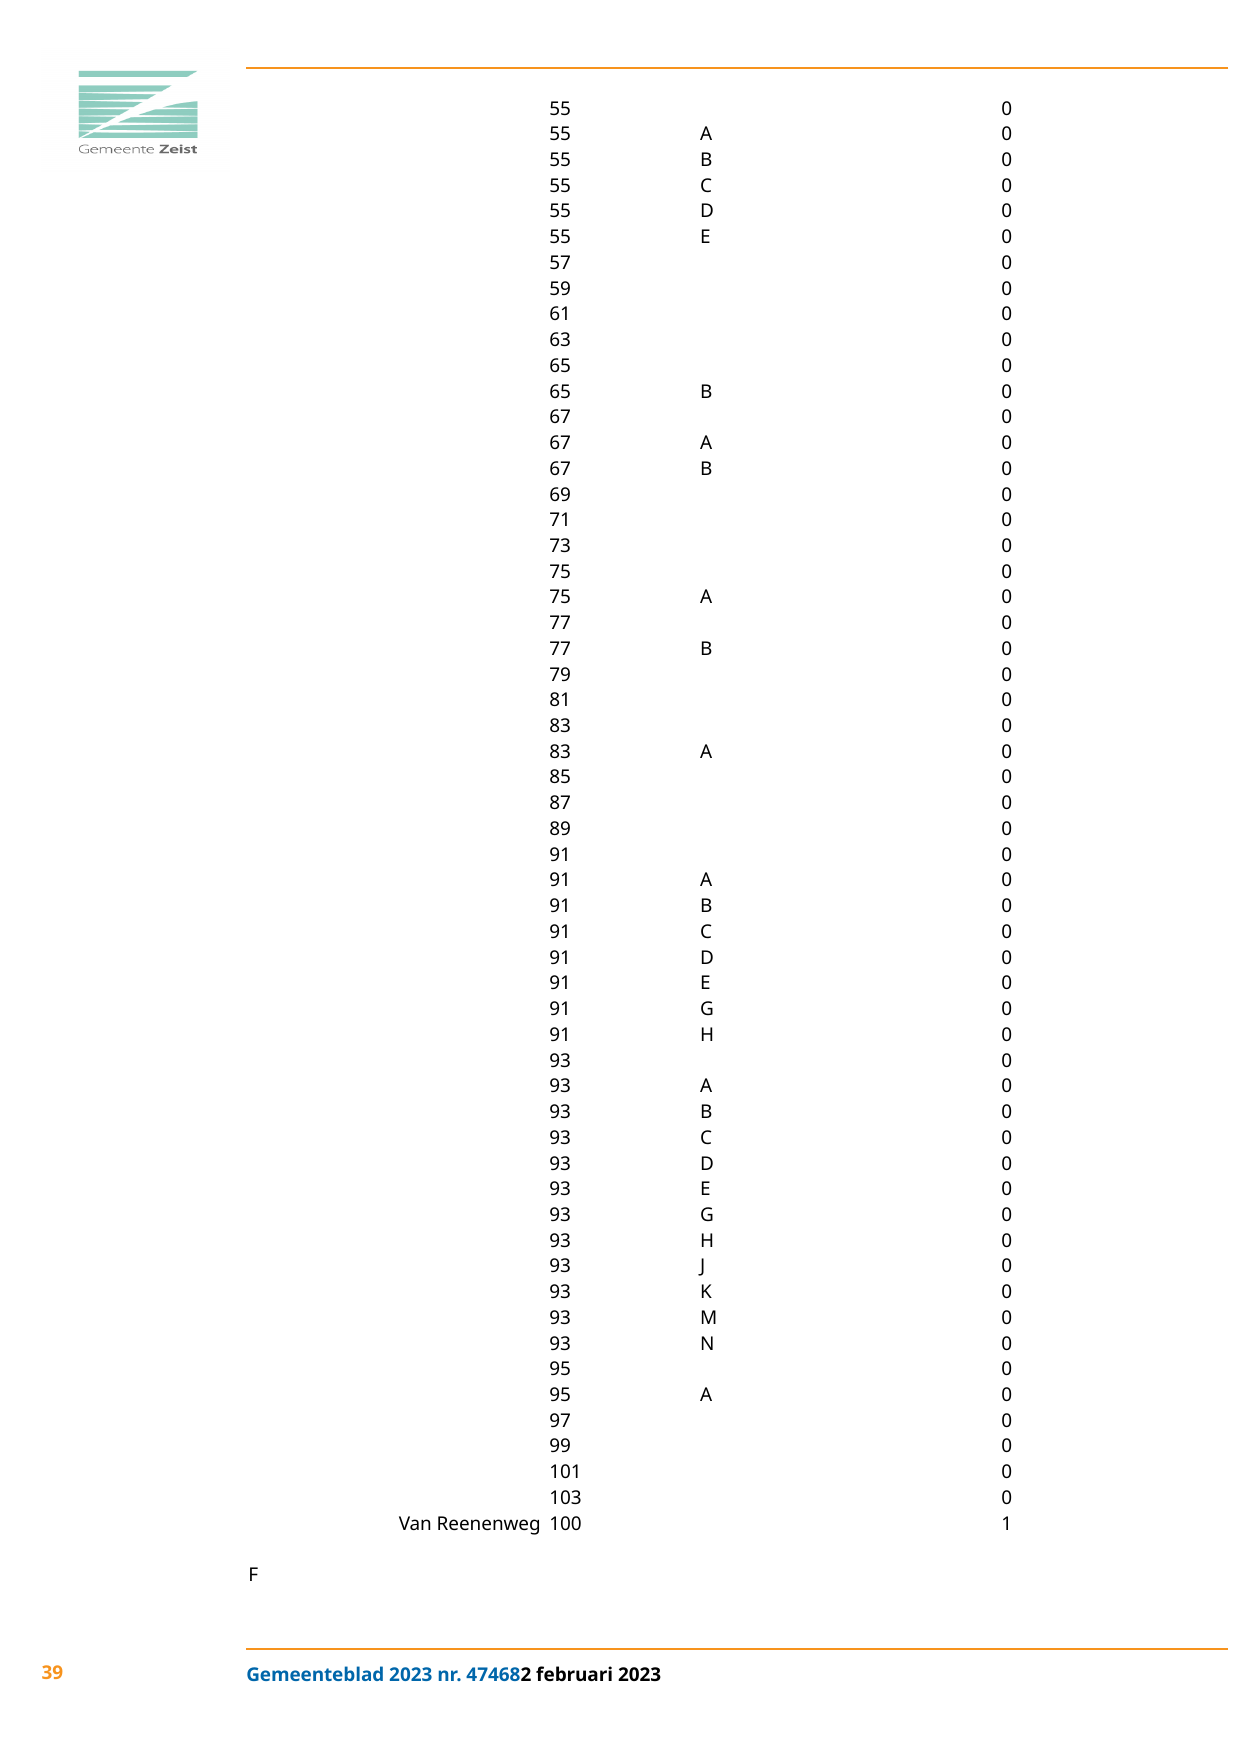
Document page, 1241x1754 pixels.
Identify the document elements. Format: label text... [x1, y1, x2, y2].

table_cell [850, 1459, 1001, 1484]
table_cell [399, 995, 549, 1021]
table_cell 61 [549, 301, 700, 326]
table_cell [700, 1484, 850, 1510]
table_cell [248, 815, 398, 841]
table_cell [248, 712, 398, 738]
table_cell [248, 224, 398, 249]
table_cell [399, 687, 549, 712]
table_cell [248, 326, 398, 352]
table_cell [399, 712, 549, 738]
table_cell [700, 532, 850, 558]
table_cell 0 [1001, 455, 1152, 481]
table_cell [850, 764, 1001, 789]
table_cell [850, 1561, 1001, 1587]
table_cell 0 [1001, 867, 1152, 892]
table_cell [248, 532, 398, 558]
table_cell [248, 249, 398, 275]
table_cell 0 [1001, 352, 1152, 378]
table_cell [399, 172, 549, 198]
table_cell [399, 1536, 549, 1561]
table_cell 0 [1001, 429, 1152, 455]
table_cell A [700, 429, 850, 455]
table_cell [399, 944, 549, 969]
table_cell 0 [1001, 506, 1152, 532]
table_cell 63 [549, 326, 700, 352]
table_cell 93 [549, 1330, 700, 1356]
table_cell [850, 275, 1001, 301]
table_cell M [700, 1304, 850, 1330]
table_cell [248, 1381, 398, 1407]
table_cell [399, 1484, 549, 1510]
table_cell [850, 1330, 1001, 1356]
table_cell 0 [1001, 1484, 1152, 1510]
table_cell [399, 455, 549, 481]
table_cell [248, 378, 398, 403]
table_cell 55 [549, 146, 700, 172]
table_cell [399, 790, 549, 815]
table_cell F [248, 1561, 398, 1587]
table_cell [1001, 1561, 1152, 1587]
table_cell [248, 609, 398, 635]
table_cell [248, 790, 398, 815]
table_cell 77 [549, 609, 700, 635]
table_cell 55 [549, 224, 700, 249]
table_cell [700, 661, 850, 687]
table_cell [700, 1510, 850, 1536]
table_cell 0 [1001, 1459, 1152, 1484]
table_cell 0 [1001, 146, 1152, 172]
table_cell 0 [1001, 1047, 1152, 1072]
table_cell [850, 224, 1001, 249]
table_cell [399, 1356, 549, 1381]
table_cell 0 [1001, 790, 1152, 815]
table_cell [248, 764, 398, 789]
table_cell [248, 584, 398, 609]
table_cell [399, 429, 549, 455]
table_cell 93 [549, 1304, 700, 1330]
table_cell [399, 249, 549, 275]
table_cell 91 [549, 893, 700, 918]
table_cell [700, 95, 850, 121]
table_cell [399, 224, 549, 249]
table_cell [700, 764, 850, 789]
table_cell 95 [549, 1381, 700, 1407]
table_cell E [700, 224, 850, 249]
table_cell [850, 1150, 1001, 1175]
table_cell [248, 481, 398, 506]
table_cell [248, 95, 398, 121]
table_cell [700, 1047, 850, 1072]
table_cell [850, 1278, 1001, 1304]
table_cell H [700, 1227, 850, 1253]
table_cell [700, 481, 850, 506]
table_cell [850, 1433, 1001, 1458]
table_cell 77 [549, 635, 700, 661]
table_cell [248, 1021, 398, 1047]
table_cell D [700, 1150, 850, 1175]
table_cell [700, 687, 850, 712]
table_cell [248, 944, 398, 969]
table_cell [248, 1536, 398, 1561]
table_cell 75 [549, 584, 700, 609]
table_cell 93 [549, 1073, 700, 1098]
table_cell [399, 918, 549, 944]
table_cell [850, 661, 1001, 687]
table_cell 93 [549, 1047, 700, 1072]
table_cell 67 [549, 429, 700, 455]
table_cell [850, 1536, 1001, 1561]
table_cell 0 [1001, 1278, 1152, 1304]
table_cell [248, 918, 398, 944]
table_cell [700, 275, 850, 301]
table_cell 59 [549, 275, 700, 301]
table_cell [248, 275, 398, 301]
table_cell [850, 429, 1001, 455]
table_cell 65 [549, 352, 700, 378]
table_cell [399, 1253, 549, 1278]
table_cell [850, 1124, 1001, 1150]
table_cell [700, 790, 850, 815]
table_cell 75 [549, 558, 700, 584]
table_cell [248, 172, 398, 198]
table_cell [850, 1381, 1001, 1407]
table_cell 0 [1001, 1098, 1152, 1124]
table_cell [399, 378, 549, 403]
table_cell [700, 1433, 850, 1458]
table_cell [1001, 1536, 1152, 1561]
table_cell 0 [1001, 198, 1152, 223]
table_cell [399, 1433, 549, 1458]
table_cell [850, 738, 1001, 764]
table_cell [399, 352, 549, 378]
table_cell [399, 764, 549, 789]
table_cell 0 [1001, 558, 1152, 584]
table_cell H [700, 1021, 850, 1047]
table_cell N [700, 1330, 850, 1356]
table_cell 0 [1001, 1021, 1152, 1047]
table_cell 0 [1001, 609, 1152, 635]
table_cell [248, 1047, 398, 1072]
table_cell 55 [549, 121, 700, 146]
table_cell [399, 301, 549, 326]
table_cell 91 [549, 1021, 700, 1047]
table_cell 0 [1001, 712, 1152, 738]
table_cell [850, 609, 1001, 635]
table_cell [399, 532, 549, 558]
table_cell Van Reenenweg [399, 1510, 549, 1536]
table_cell [248, 1484, 398, 1510]
table_cell 93 [549, 1098, 700, 1124]
table_cell 0 [1001, 1330, 1152, 1356]
table_cell D [700, 944, 850, 969]
table_cell 99 [549, 1433, 700, 1458]
table_cell 93 [549, 1227, 700, 1253]
table_cell 91 [549, 918, 700, 944]
table_cell [248, 558, 398, 584]
table_cell [248, 1098, 398, 1124]
table_cell [700, 558, 850, 584]
table_cell [399, 1150, 549, 1175]
table_cell [399, 275, 549, 301]
table_cell [850, 249, 1001, 275]
table_cell [399, 1201, 549, 1227]
table_cell C [700, 1124, 850, 1150]
table_cell 0 [1001, 1356, 1152, 1381]
table_cell A [700, 1073, 850, 1098]
table_cell 0 [1001, 893, 1152, 918]
table_cell [248, 1073, 398, 1098]
table_cell [850, 841, 1001, 867]
table_cell 93 [549, 1124, 700, 1150]
table_cell 1 [1001, 1510, 1152, 1536]
table_cell [248, 893, 398, 918]
table_cell J [700, 1253, 850, 1278]
table_cell 93 [549, 1253, 700, 1278]
table_cell B [700, 893, 850, 918]
table_cell [399, 841, 549, 867]
table_cell [399, 198, 549, 223]
table_cell [248, 1304, 398, 1330]
table_cell [700, 326, 850, 352]
table_cell [850, 1201, 1001, 1227]
table_cell 73 [549, 532, 700, 558]
table_cell [850, 1407, 1001, 1433]
table_cell [248, 1356, 398, 1381]
table_cell [700, 506, 850, 532]
table_cell A [700, 1381, 850, 1407]
table_cell 0 [1001, 1381, 1152, 1407]
table_cell A [700, 121, 850, 146]
table_cell [248, 506, 398, 532]
table_cell [700, 404, 850, 429]
table_cell 0 [1001, 404, 1152, 429]
table_cell 0 [1001, 249, 1152, 275]
table_cell G [700, 995, 850, 1021]
table_cell 0 [1001, 481, 1152, 506]
table_cell B [700, 378, 850, 403]
table_cell 0 [1001, 970, 1152, 995]
table_cell [399, 1561, 549, 1587]
table_cell [399, 867, 549, 892]
table_cell [248, 738, 398, 764]
table_cell 0 [1001, 275, 1152, 301]
table_cell A [700, 738, 850, 764]
table_cell 0 [1001, 1433, 1152, 1458]
table_cell [248, 867, 398, 892]
table_cell [850, 326, 1001, 352]
table_cell [850, 1047, 1001, 1072]
table_cell [850, 790, 1001, 815]
table_cell [399, 635, 549, 661]
table_cell [248, 1433, 398, 1458]
table_cell [549, 1561, 700, 1587]
table_cell [700, 1459, 850, 1484]
table_cell [248, 404, 398, 429]
table_cell 57 [549, 249, 700, 275]
table_cell [399, 1227, 549, 1253]
table_cell 91 [549, 867, 700, 892]
table_cell [248, 841, 398, 867]
table_cell B [700, 455, 850, 481]
table_cell K [700, 1278, 850, 1304]
table_cell [248, 1150, 398, 1175]
table_cell [399, 661, 549, 687]
table_cell [700, 1561, 850, 1587]
table_cell 0 [1001, 1124, 1152, 1150]
table_cell 85 [549, 764, 700, 789]
table_cell [850, 506, 1001, 532]
table_cell [248, 970, 398, 995]
table_cell [850, 970, 1001, 995]
table_cell 0 [1001, 1407, 1152, 1433]
table_cell [700, 352, 850, 378]
table_cell 97 [549, 1407, 700, 1433]
table_cell 93 [549, 1150, 700, 1175]
table_cell [399, 1407, 549, 1433]
table_cell B [700, 146, 850, 172]
table_cell 89 [549, 815, 700, 841]
table_cell [248, 687, 398, 712]
table_cell A [700, 584, 850, 609]
table_cell [248, 429, 398, 455]
table_cell [850, 1484, 1001, 1510]
table_cell [399, 893, 549, 918]
table_cell 0 [1001, 1201, 1152, 1227]
table_cell [850, 995, 1001, 1021]
table_cell [850, 95, 1001, 121]
table_cell [850, 558, 1001, 584]
table_cell 0 [1001, 995, 1152, 1021]
table_cell [850, 1175, 1001, 1201]
table_cell E [700, 970, 850, 995]
table_cell [850, 687, 1001, 712]
table_cell 103 [549, 1484, 700, 1510]
table_cell 0 [1001, 944, 1152, 969]
table_cell 55 [549, 172, 700, 198]
table_cell 0 [1001, 1253, 1152, 1278]
table_cell [248, 995, 398, 1021]
table_cell [700, 249, 850, 275]
table_cell [399, 1459, 549, 1484]
table_cell [248, 198, 398, 223]
table_cell 0 [1001, 378, 1152, 403]
table_cell [850, 172, 1001, 198]
table_cell [248, 661, 398, 687]
table_cell [399, 121, 549, 146]
table_cell 65 [549, 378, 700, 403]
table_cell [248, 1227, 398, 1253]
table_cell [399, 506, 549, 532]
table_cell [399, 481, 549, 506]
table_cell 101 [549, 1459, 700, 1484]
table_cell [700, 815, 850, 841]
table_cell [248, 1330, 398, 1356]
table_cell [850, 584, 1001, 609]
table_cell [850, 198, 1001, 223]
table_cell 0 [1001, 584, 1152, 609]
table_cell [700, 712, 850, 738]
table_cell [549, 1536, 700, 1561]
table_cell [850, 815, 1001, 841]
table_cell 79 [549, 661, 700, 687]
table_cell [399, 584, 549, 609]
table_cell [700, 609, 850, 635]
table_cell [850, 893, 1001, 918]
table_cell 0 [1001, 1150, 1152, 1175]
table_cell [248, 1253, 398, 1278]
table_cell 0 [1001, 635, 1152, 661]
table_cell [399, 326, 549, 352]
table_cell [399, 404, 549, 429]
table_cell 83 [549, 712, 700, 738]
table_cell 93 [549, 1201, 700, 1227]
table_cell [248, 1124, 398, 1150]
table_cell G [700, 1201, 850, 1227]
table_cell [399, 1073, 549, 1098]
table_cell [399, 738, 549, 764]
table_cell [700, 1356, 850, 1381]
table_cell [399, 146, 549, 172]
table_cell [399, 95, 549, 121]
table_cell 95 [549, 1356, 700, 1381]
table_cell 0 [1001, 764, 1152, 789]
table_cell 71 [549, 506, 700, 532]
table_cell [248, 121, 398, 146]
table_cell 55 [549, 198, 700, 223]
table_cell 0 [1001, 532, 1152, 558]
table_cell 91 [549, 841, 700, 867]
table_cell 0 [1001, 301, 1152, 326]
table_cell [399, 1124, 549, 1150]
table_cell [850, 121, 1001, 146]
table_cell 0 [1001, 687, 1152, 712]
table_cell [248, 1407, 398, 1433]
picture [41, 47, 231, 172]
table_cell [850, 1510, 1001, 1536]
table_cell [850, 1253, 1001, 1278]
table_cell [399, 1278, 549, 1304]
table_cell [700, 1536, 850, 1561]
table_cell C [700, 918, 850, 944]
table_cell [248, 1510, 398, 1536]
table_cell [248, 455, 398, 481]
table_cell 0 [1001, 95, 1152, 121]
table_cell A [700, 867, 850, 892]
table_cell [850, 918, 1001, 944]
table_cell 0 [1001, 1304, 1152, 1330]
table_cell [248, 1201, 398, 1227]
table_cell 67 [549, 404, 700, 429]
table_cell [399, 609, 549, 635]
table_cell [248, 352, 398, 378]
table_cell 0 [1001, 1227, 1152, 1253]
table_cell 0 [1001, 918, 1152, 944]
table_cell [850, 1098, 1001, 1124]
table_cell [850, 1073, 1001, 1098]
table_cell 0 [1001, 661, 1152, 687]
table_cell [850, 146, 1001, 172]
table_cell [700, 841, 850, 867]
table_cell 55 [549, 95, 700, 121]
table_cell [399, 1304, 549, 1330]
table_cell 0 [1001, 841, 1152, 867]
table_cell 100 [549, 1510, 700, 1536]
table_cell [399, 558, 549, 584]
table_cell [248, 1278, 398, 1304]
table_cell C [700, 172, 850, 198]
table_cell [248, 1175, 398, 1201]
table_cell E [700, 1175, 850, 1201]
table_cell [248, 1459, 398, 1484]
table_cell [399, 1047, 549, 1072]
table_cell [850, 1304, 1001, 1330]
table_cell 83 [549, 738, 700, 764]
table_cell 0 [1001, 172, 1152, 198]
table_cell [248, 635, 398, 661]
table_cell [850, 1021, 1001, 1047]
table_cell 0 [1001, 815, 1152, 841]
table_cell [248, 301, 398, 326]
table_cell 0 [1001, 738, 1152, 764]
table_cell 91 [549, 995, 700, 1021]
table_cell [850, 532, 1001, 558]
table_cell 0 [1001, 121, 1152, 146]
table_cell 93 [549, 1175, 700, 1201]
table_cell [850, 944, 1001, 969]
table_cell 0 [1001, 326, 1152, 352]
table_cell [850, 635, 1001, 661]
table_cell [399, 1381, 549, 1407]
table_cell [399, 970, 549, 995]
table_cell [850, 1356, 1001, 1381]
table_cell 69 [549, 481, 700, 506]
table_cell [399, 815, 549, 841]
table_cell [850, 378, 1001, 403]
table_cell [850, 1227, 1001, 1253]
table_cell 87 [549, 790, 700, 815]
table_cell [850, 301, 1001, 326]
table_cell 0 [1001, 1073, 1152, 1098]
table_cell 81 [549, 687, 700, 712]
table_cell 0 [1001, 1175, 1152, 1201]
table_cell [700, 1407, 850, 1433]
table_cell [850, 712, 1001, 738]
table_cell [850, 455, 1001, 481]
table_cell 91 [549, 970, 700, 995]
table_cell 0 [1001, 224, 1152, 249]
table_cell [850, 404, 1001, 429]
table_cell [850, 352, 1001, 378]
table_cell D [700, 198, 850, 223]
table_cell [399, 1098, 549, 1124]
table_cell [399, 1175, 549, 1201]
table_cell [850, 867, 1001, 892]
table_cell [850, 481, 1001, 506]
table_cell [399, 1330, 549, 1356]
table_cell 91 [549, 944, 700, 969]
table_cell B [700, 1098, 850, 1124]
table_cell 93 [549, 1278, 700, 1304]
table_cell [399, 1021, 549, 1047]
table_cell [248, 146, 398, 172]
table_cell [700, 301, 850, 326]
table_cell B [700, 635, 850, 661]
table_cell 67 [549, 455, 700, 481]
